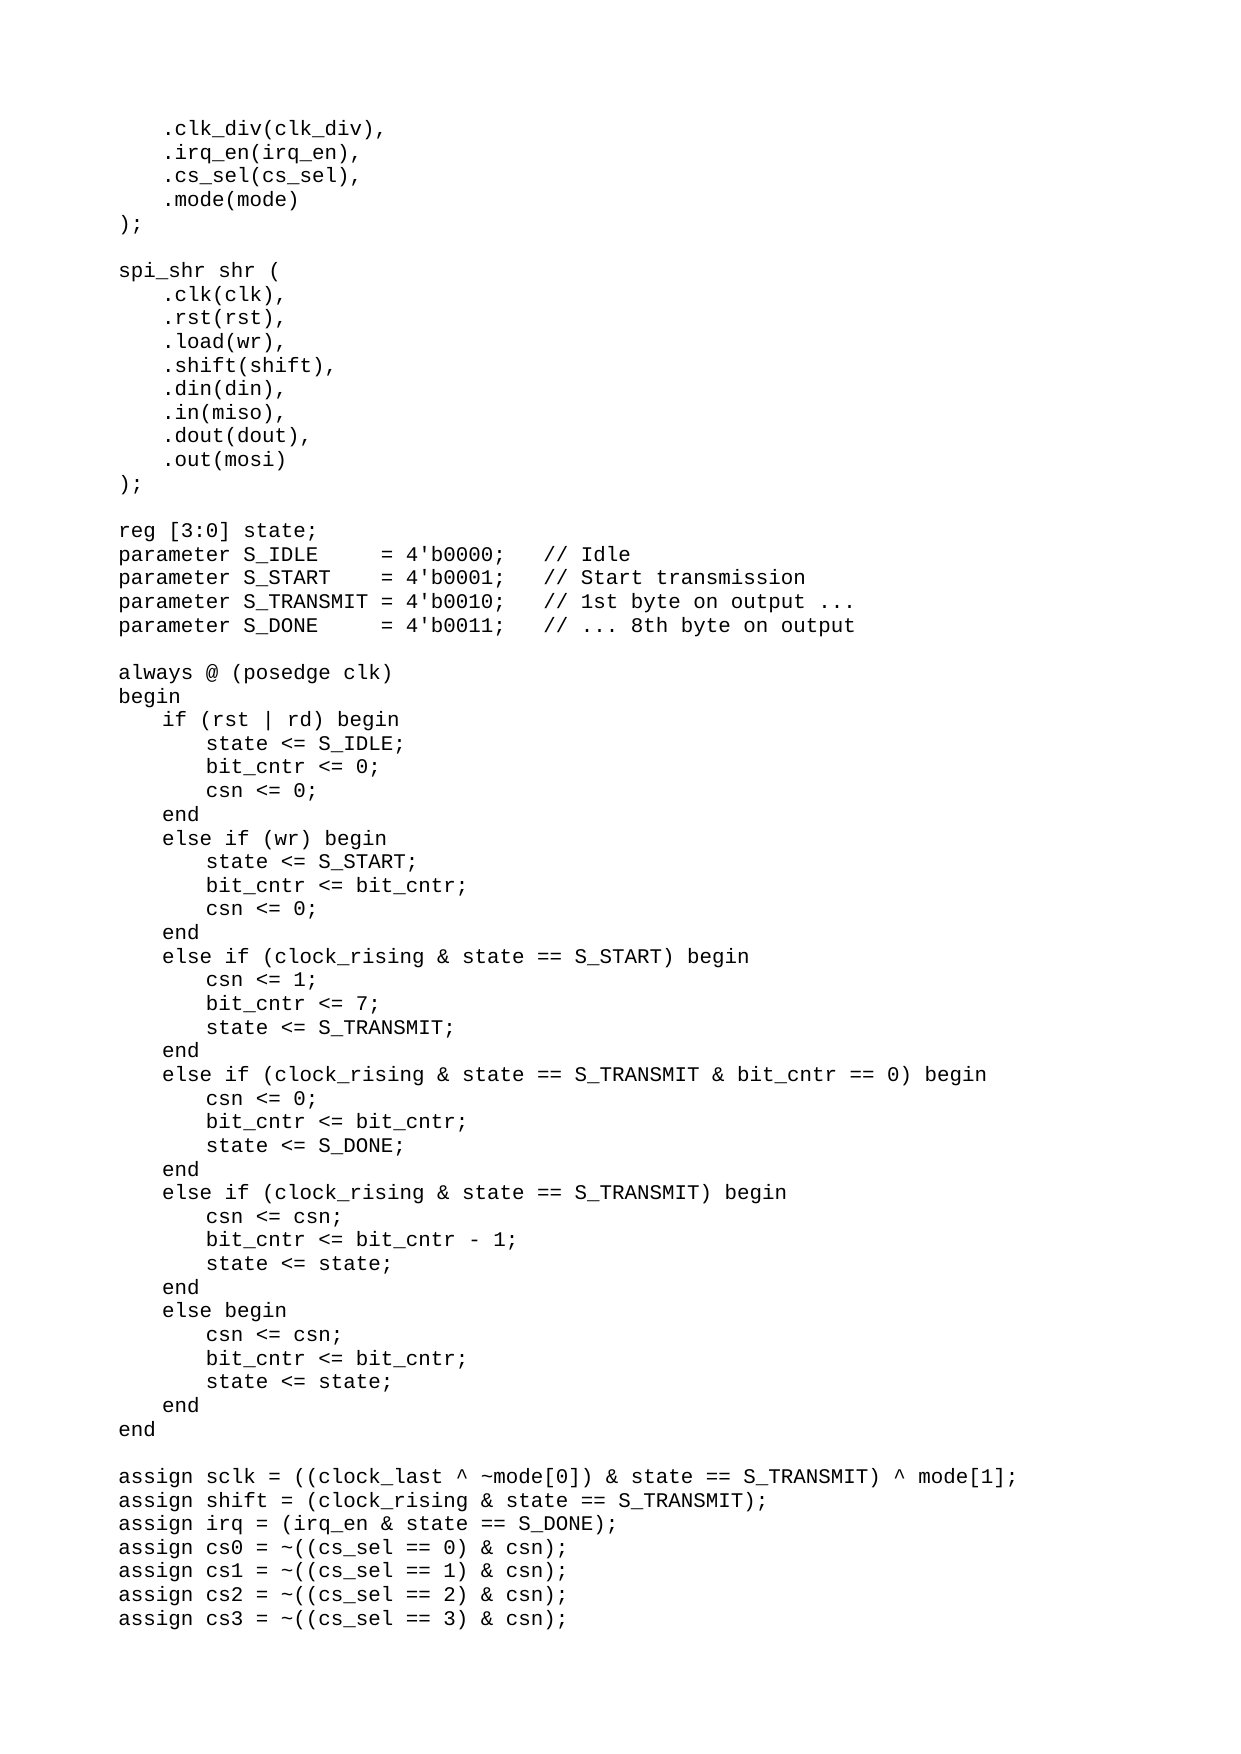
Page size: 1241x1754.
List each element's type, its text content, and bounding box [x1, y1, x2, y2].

text bit_cntr <= bit_cntr; [118, 1348, 1122, 1371]
text assign cs2 = ~((cs_sel == 2) & csn); [118, 1584, 1122, 1608]
text assign cs1 = ~((cs_sel == 1) & csn); [118, 1561, 1122, 1584]
text assign irq = (irq_en & state == S_DONE); [118, 1513, 1122, 1537]
text .irq_en(irq_en), [118, 142, 1122, 165]
text state <= S_TRANSMIT; [118, 1017, 1122, 1040]
text parameter S_DONE = 4'b0011; // ... 8th byte on output [118, 615, 1122, 638]
text begin [118, 686, 1122, 709]
text .din(din), [118, 378, 1122, 402]
text .clk(clk), [118, 284, 1122, 307]
text else if (clock_rising & state == S_TRANSMIT & bit_cntr == 0) begin [118, 1064, 1122, 1088]
text assign shift = (clock_rising & state == S_TRANSMIT); [118, 1489, 1122, 1513]
text state <= state; [118, 1253, 1122, 1277]
text bit_cntr <= bit_cntr - 1; [118, 1229, 1122, 1253]
text bit_cntr <= bit_cntr; [118, 875, 1122, 898]
text else begin [118, 1300, 1122, 1324]
text .mode(mode) [118, 189, 1122, 213]
text csn <= csn; [118, 1206, 1122, 1229]
text .rst(rst), [118, 307, 1122, 331]
text end [118, 1395, 1122, 1419]
text end [118, 1277, 1122, 1300]
text state <= S_DONE; [118, 1135, 1122, 1158]
text state <= S_START; [118, 851, 1122, 875]
text state <= state; [118, 1371, 1122, 1395]
text csn <= 0; [118, 1088, 1122, 1111]
text .out(mosi) [118, 449, 1122, 473]
text csn <= csn; [118, 1324, 1122, 1348]
text bit_cntr <= 0; [118, 757, 1122, 780]
text parameter S_TRANSMIT = 4'b0010; // 1st byte on output ... [118, 591, 1122, 615]
text spi_shr shr ( [118, 260, 1122, 284]
text end [118, 804, 1122, 827]
text parameter S_START = 4'b0001; // Start transmission [118, 567, 1122, 591]
text assign cs3 = ~((cs_sel == 3) & csn); [118, 1608, 1122, 1631]
text end [118, 1040, 1122, 1064]
text parameter S_IDLE = 4'b0000; // Idle [118, 544, 1122, 567]
text csn <= 0; [118, 898, 1122, 922]
text end [118, 922, 1122, 946]
text reg [3:0] state; [118, 520, 1122, 544]
text .in(miso), [118, 402, 1122, 426]
text .dout(dout), [118, 426, 1122, 449]
text bit_cntr <= 7; [118, 993, 1122, 1017]
text else if (wr) begin [118, 827, 1122, 851]
text ); [118, 473, 1122, 496]
text .shift(shift), [118, 354, 1122, 378]
text assign sclk = ((clock_last ^ ~mode[0]) & state == S_TRANSMIT) ^ mode[1]; [118, 1466, 1122, 1489]
text if (rst | rd) begin [118, 709, 1122, 733]
text .clk_div(clk_div), [118, 118, 1122, 142]
text csn <= 1; [118, 969, 1122, 993]
text csn <= 0; [118, 780, 1122, 804]
text assign cs0 = ~((cs_sel == 0) & csn); [118, 1537, 1122, 1561]
text always @ (posedge clk) [118, 662, 1122, 686]
text end [118, 1158, 1122, 1182]
text else if (clock_rising & state == S_START) begin [118, 946, 1122, 969]
text end [118, 1419, 1122, 1442]
text ); [118, 213, 1122, 236]
text .cs_sel(cs_sel), [118, 165, 1122, 189]
text .load(wr), [118, 331, 1122, 354]
text else if (clock_rising & state == S_TRANSMIT) begin [118, 1182, 1122, 1206]
text bit_cntr <= bit_cntr; [118, 1111, 1122, 1135]
text state <= S_IDLE; [118, 733, 1122, 757]
